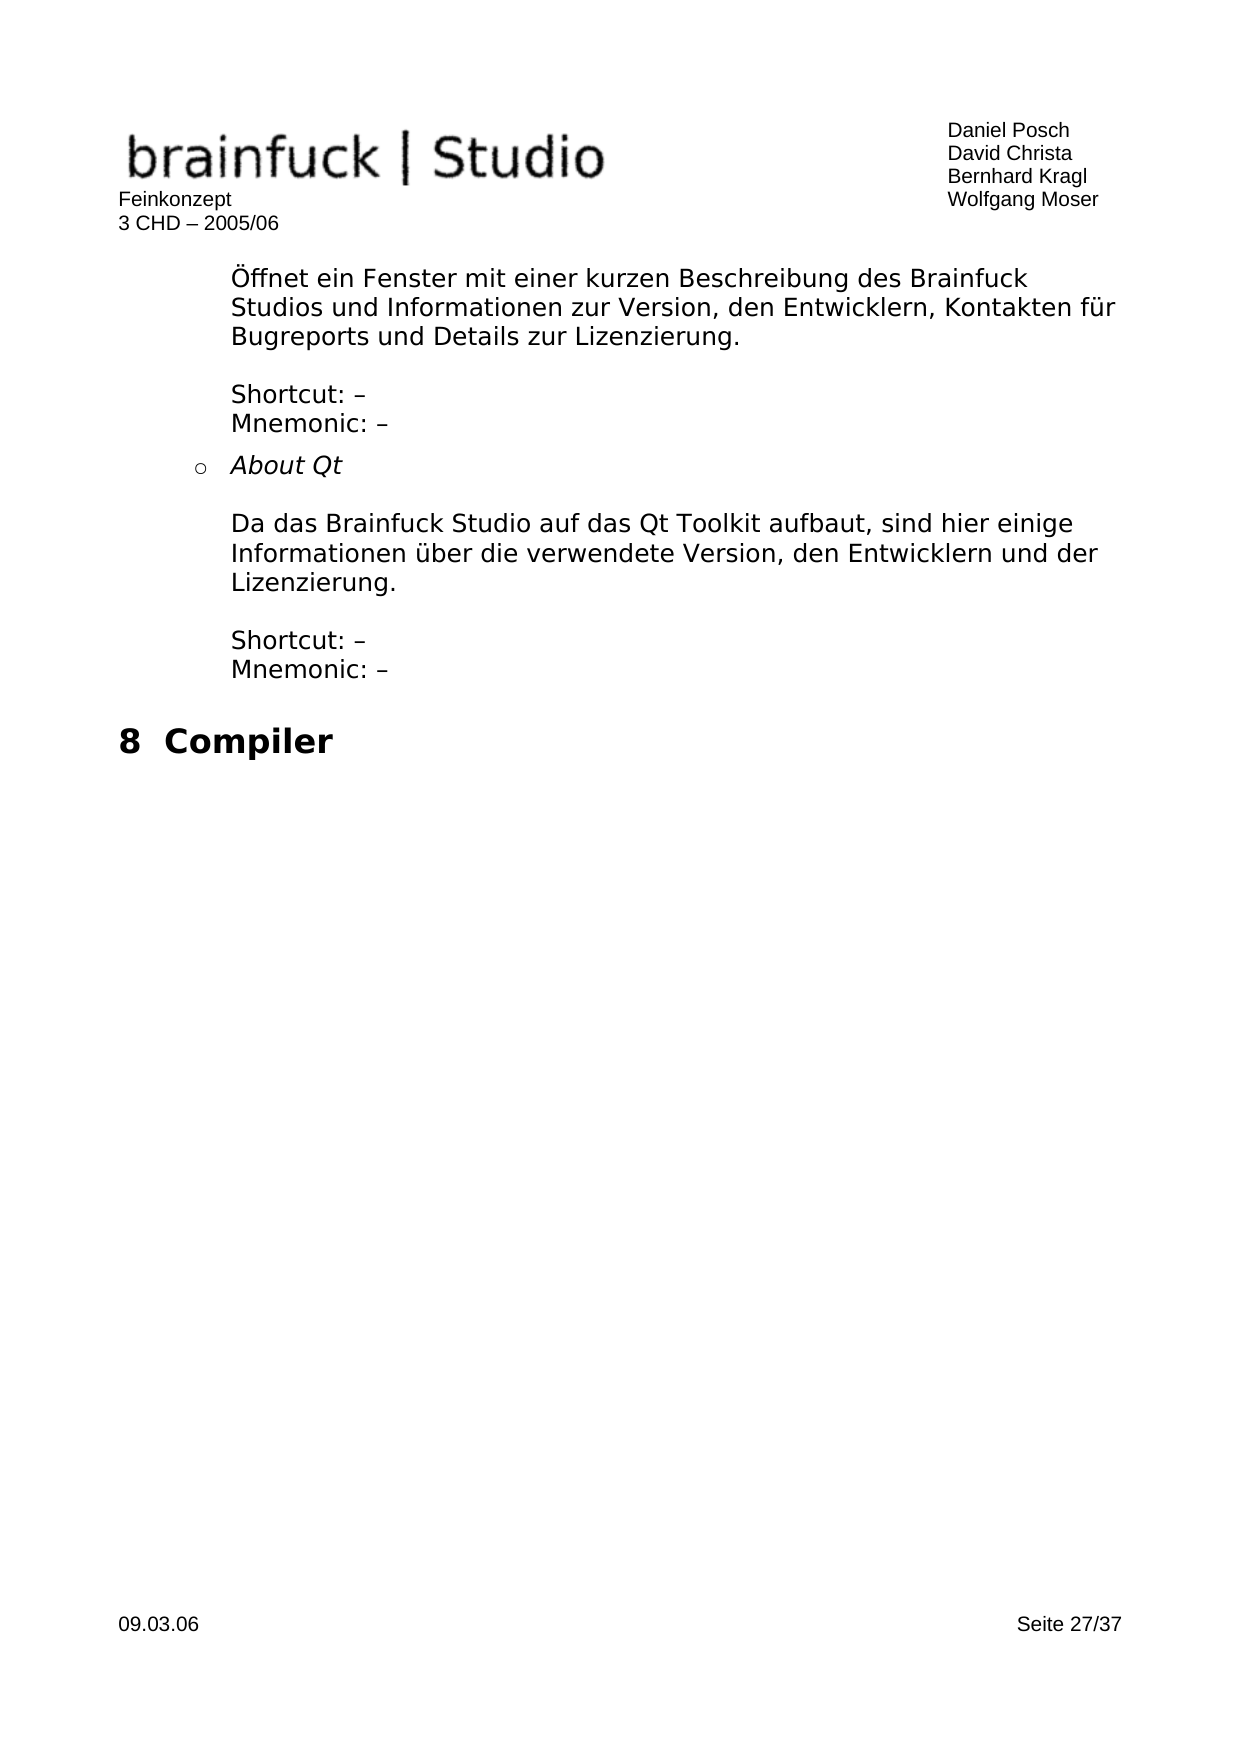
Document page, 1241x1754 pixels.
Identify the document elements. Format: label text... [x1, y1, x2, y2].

list About Qt Da das Brainfuck Studio auf das Qt Toolkit aufbaut, sind hier einige Informationen über die verwendete Version, den Entwicklern und der Lizenzierung. Shortcut: – Mnemonic: – [193, 451, 1122, 684]
picture [118, 118, 609, 187]
subtitle Compiler [118, 722, 1122, 761]
list Öffnet ein Fenster mit einer kurzen Beschreibung des Brainfuck Studios und Informationen zur Version, den Entwicklern, Kontakten für Bugreports und Details zur Lizenzierung. Shortcut: – Mnemonic: – [193, 264, 1122, 439]
